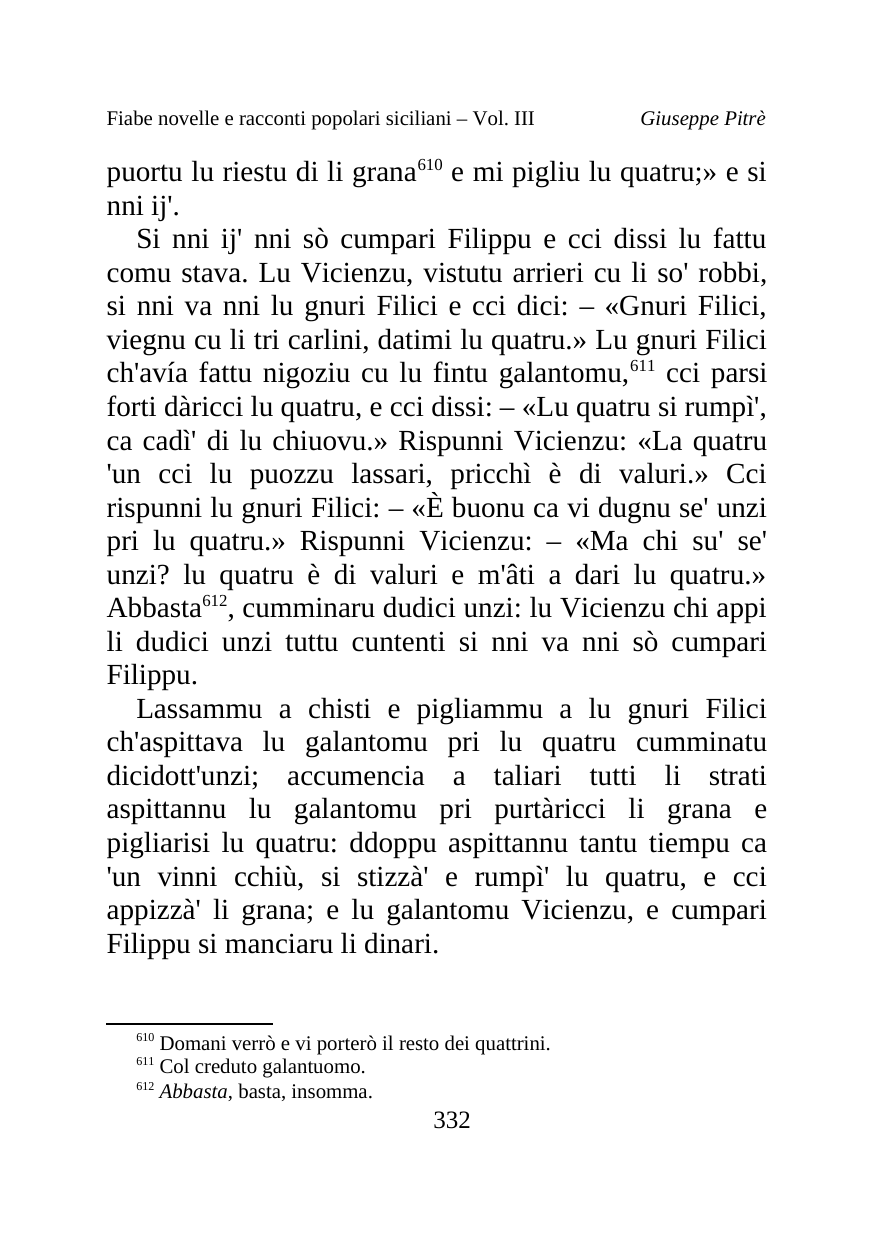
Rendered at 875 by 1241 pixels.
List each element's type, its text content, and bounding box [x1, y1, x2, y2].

text Lassammu a chisti e pigliammu a lu gnuri Filici ch'aspittava lu galantomu pri lu quatru cumminatu dicidott'unzi; accumencia a taliari tutti li strati aspittannu lu galantomu pri purtàricci li grana e pigliarisi lu quatru: ddoppu aspittannu tantu tiempu ca 'un vinni cchiù, si stizzà' e rumpì' lu quatru, e cci appizzà' li grana; e lu galantomu Vicienzu, e cumpari Filippu si manciaru li dinari. [106, 691, 768, 959]
text Domani verrò e vi porterò il resto dei quattrini. [106, 1030, 768, 1054]
text Col creduto galantuomo. [106, 1054, 768, 1078]
text Si nni ij' nni sò cumpari Filippu e cci dissi lu fattu comu stava. Lu Vicienzu, vistutu arrieri cu li so' robbi, si nni va nni lu gnuri Filici e cci dici: – «Gnuri Filici, viegnu cu li tri carlini, datimi lu quatru.» Lu gnuri Filici ch'avía fattu nigoziu cu lu fintu galantomu, cci parsi forti dàricci lu quatru, e cci dissi: – «Lu quatru si rumpì', ca cadì' di lu chiuovu.» Rispunni Vicienzu: «La quatru 'un cci lu puozzu lassari, pricchì è di valuri.» Cci rispunni lu gnuri Filici: – «È buonu ca vi dugnu se' unzi pri lu quatru.» Rispunni Vicienzu: – «Ma chi su' se' unzi? lu quatru è di valuri e m'âti a dari lu quatru.» Abbasta, cumminaru dudici unzi: lu Vicienzu chi appi li dudici unzi tuttu cuntenti si nni va nni sò cumpari Filippu. [106, 221, 768, 691]
text puortu lu riestu di li grana e mi pigliu lu quatru;» e si nni ij'. [106, 154, 768, 221]
text Abbasta, basta, insomma. [106, 1078, 768, 1103]
